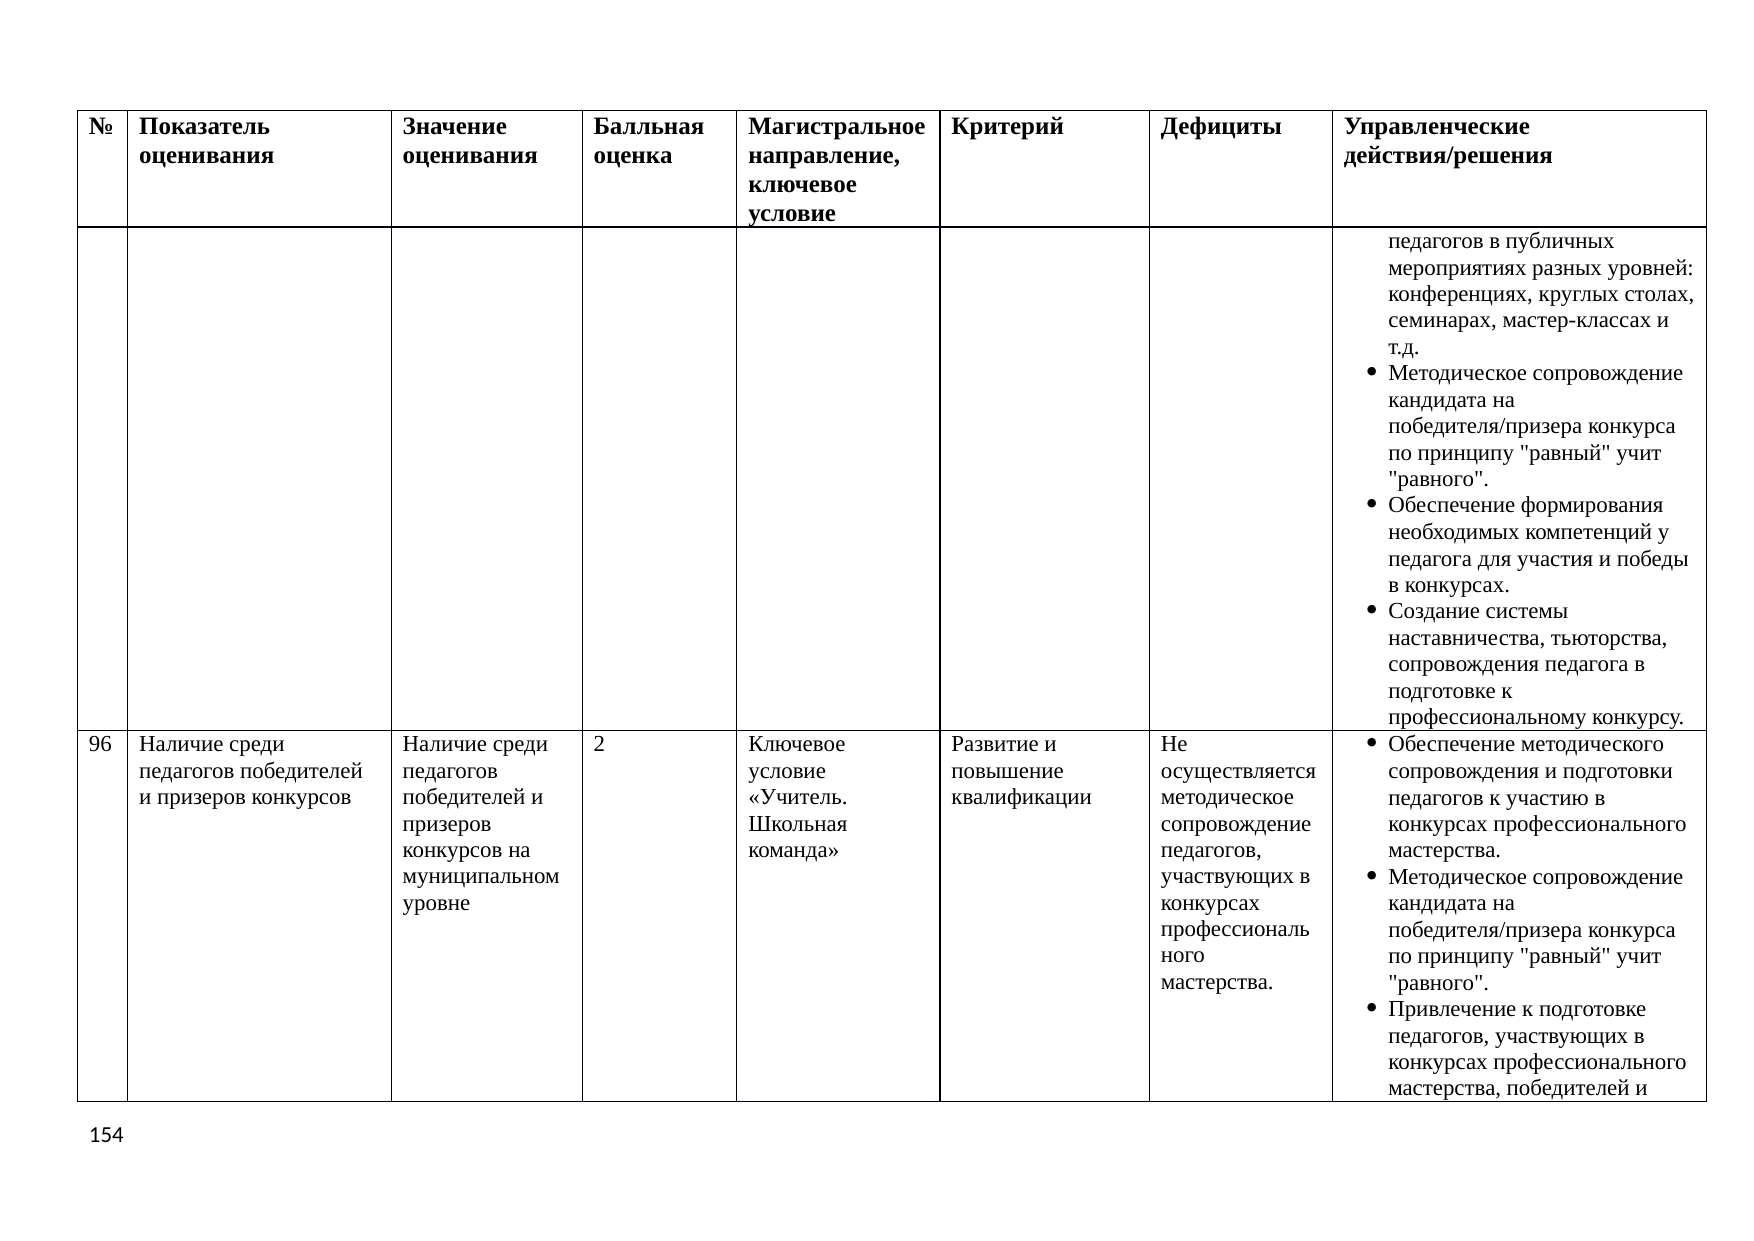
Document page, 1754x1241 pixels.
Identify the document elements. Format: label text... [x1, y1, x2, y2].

table_cell [392, 228, 582, 729]
table_cell [128, 228, 391, 729]
table_cell [583, 228, 736, 729]
table_cell 2 [583, 731, 736, 1101]
table_header Критерий [941, 111, 1149, 226]
table_header Дефициты [1150, 111, 1332, 226]
table_cell [737, 228, 939, 729]
table_cell Обеспечение методического сопровождения и подготовки педагогов к участию в конкурсах профессионального мастерства. Методическое сопровождение кандидата на победителя/призера конкурса по принципу "равный" учит "равного". Привлечение к подготовке педагогов, участвующих в конкурсах профессионального мастерства, победителей и [1333, 731, 1706, 1101]
table_header № [78, 111, 127, 226]
table_cell [78, 228, 127, 729]
table_cell 96 [78, 731, 127, 1101]
table_cell Ключевое условие «Учитель. Школьная команда» [737, 731, 939, 1101]
table_cell Наличие среди педагогов победителей и призеров конкурсов [128, 731, 391, 1101]
table_cell Не осуществляется методическое сопровождение педагогов, участвующих в конкурсах профессионального мастерства. [1150, 731, 1332, 1101]
table_cell [941, 228, 1149, 729]
table_header Показатель оценивания [128, 111, 391, 226]
table_header Магистральное направление, ключевое условие [737, 111, 939, 226]
table_header Управленческие действия/решения [1333, 111, 1706, 226]
table_cell [1150, 228, 1332, 729]
table_cell Наличие среди педагогов победителей и призеров конкурсов на муниципальном уровне [392, 731, 582, 1101]
table_cell педагогов в публичных мероприятиях разных уровней: конференциях, круглых столах, семинарах, мастер-классах и т.д. Методическое сопровождение кандидата на победителя/призера конкурса по принципу "равный" учит "равного". Обеспечение формирования необходимых компетенций у педагога для участия и победы в конкурсах. Создание системы наставничества, тьюторства, сопровождения педагога в подготовке к профессиональному конкурсу. [1333, 228, 1706, 729]
table_header Балльная оценка [583, 111, 736, 226]
table_cell Развитие и повышение квалификации [941, 731, 1149, 1101]
table_header Значение оценивания [392, 111, 582, 226]
